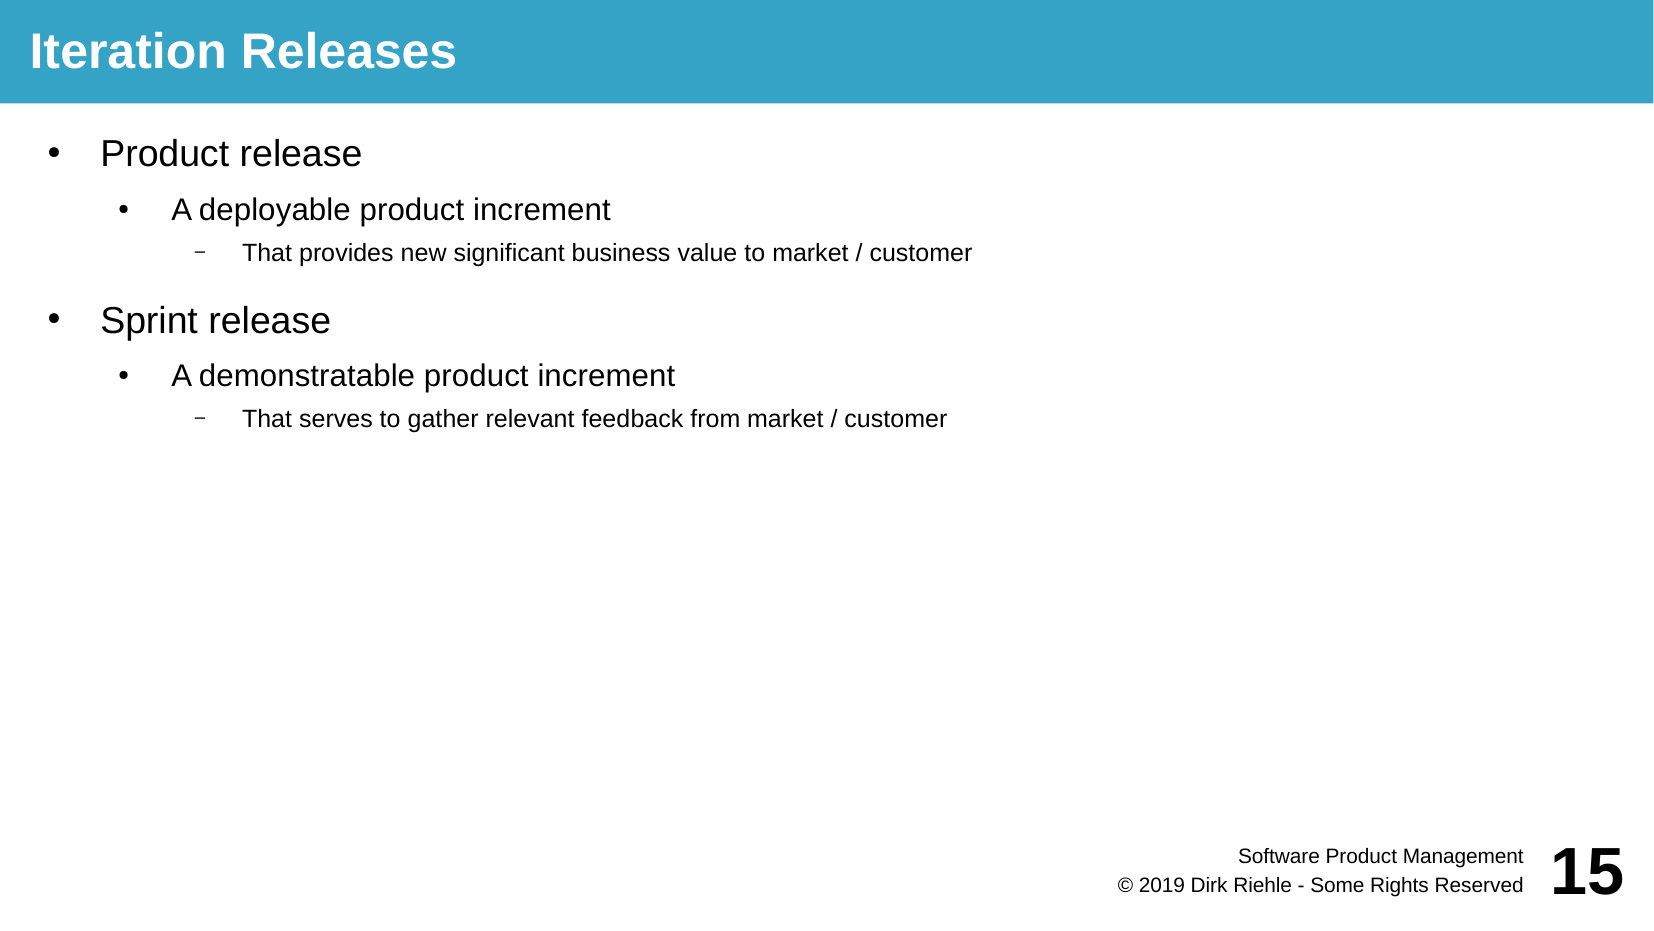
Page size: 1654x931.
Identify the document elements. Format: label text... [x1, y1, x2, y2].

title Iteration Releases [0, 0, 1654, 104]
list Product release A deployable product increment That provides new significant business value to market / customer Sprint release A demonstratable product increment That serves to gather relevant feedback from market / customer [29, 132, 1625, 813]
